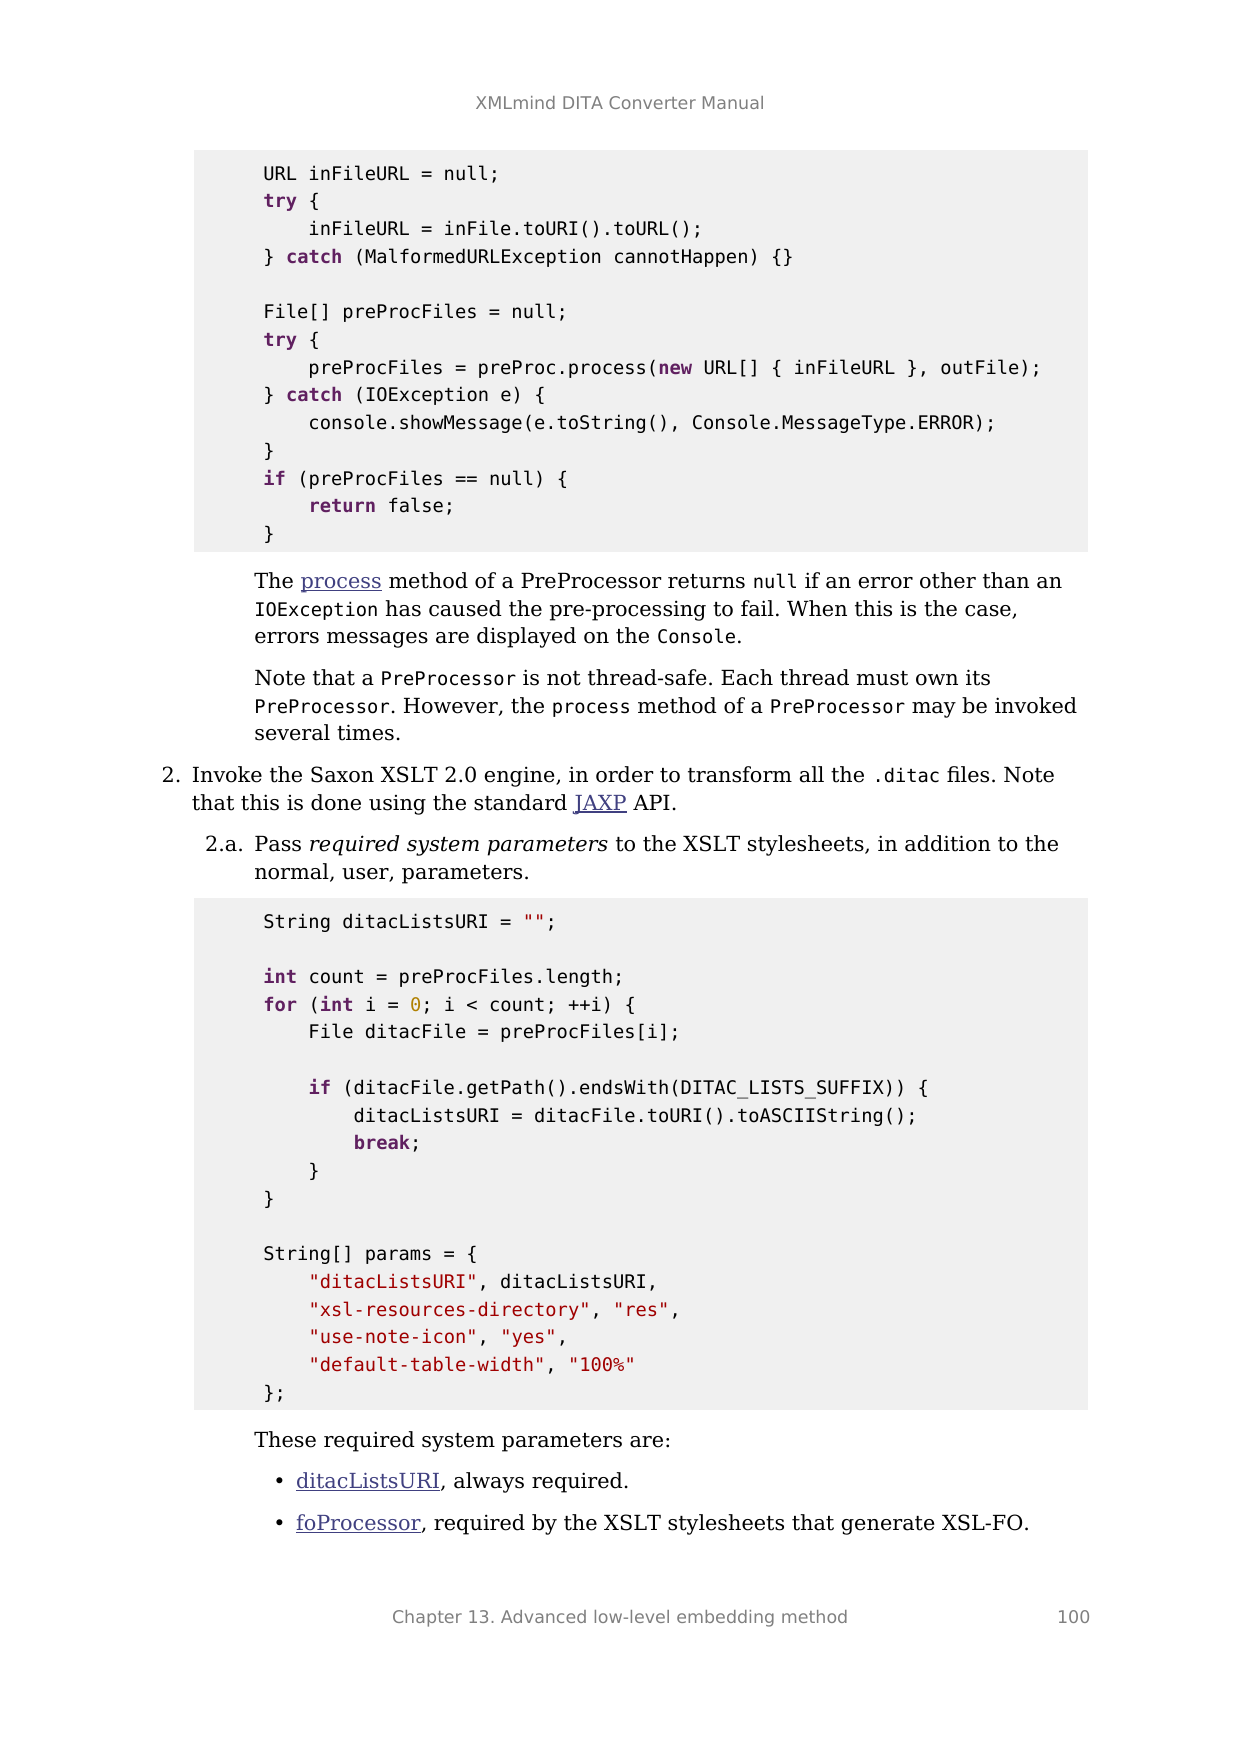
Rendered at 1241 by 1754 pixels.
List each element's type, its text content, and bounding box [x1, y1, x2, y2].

list These required system parameters are: [192, 1424, 1090, 1452]
list String ditacListsURI = ""; int count = preProcFiles.length; for (int i = 0; i < count; ++i) { File ditacFile = preProcFiles[i]; if (ditacFile.getPath().endsWith(DITAC_LISTS_SUFFIX)) { ditacListsURI = ditacFile.toURI().toASCIIString(); break; } } String[] params = { "ditacListsURI", ditacListsURI, "xsl-resources-directory", "res", "use-note-icon", "yes", "default-table-width", "100%" }; [194, 898, 1088, 1410]
list URL inFileURL = null; try { inFileURL = inFile.toURI().toURL(); } catch (MalformedURLException cannotHappen) {} File[] preProcFiles = null; try { preProcFiles = preProc.process(new URL[] { inFileURL }, outFile); } catch (IOException e) { console.showMessage(e.toString(), Console.MessageType.ERROR); } if (preProcFiles == null) { return false; } [194, 150, 1088, 552]
list Invoke the Saxon XSLT 2.0 engine, in order to transform all the .ditac files. Note that this is done using the standard JAXP API. [150, 759, 1090, 815]
list Note that a PreProcessor is not thread-safe. Each thread must own its PreProcessor. However, the process method of a PreProcessor may be invoked several times. [192, 662, 1090, 746]
list The process method of a PreProcessor returns null if an error other than an IOException has caused the pre-processing to fail. When this is the case, errors messages are displayed on the Console. [192, 566, 1090, 649]
list foProcessor, required by the XSLT stylesheets that generate XSL-FO. [254, 1507, 1090, 1535]
list ditacListsURI, always required. [254, 1466, 1090, 1493]
list Pass required system parameters to the XSLT stylesheets, in addition to the normal, user, parameters. [192, 828, 1090, 884]
